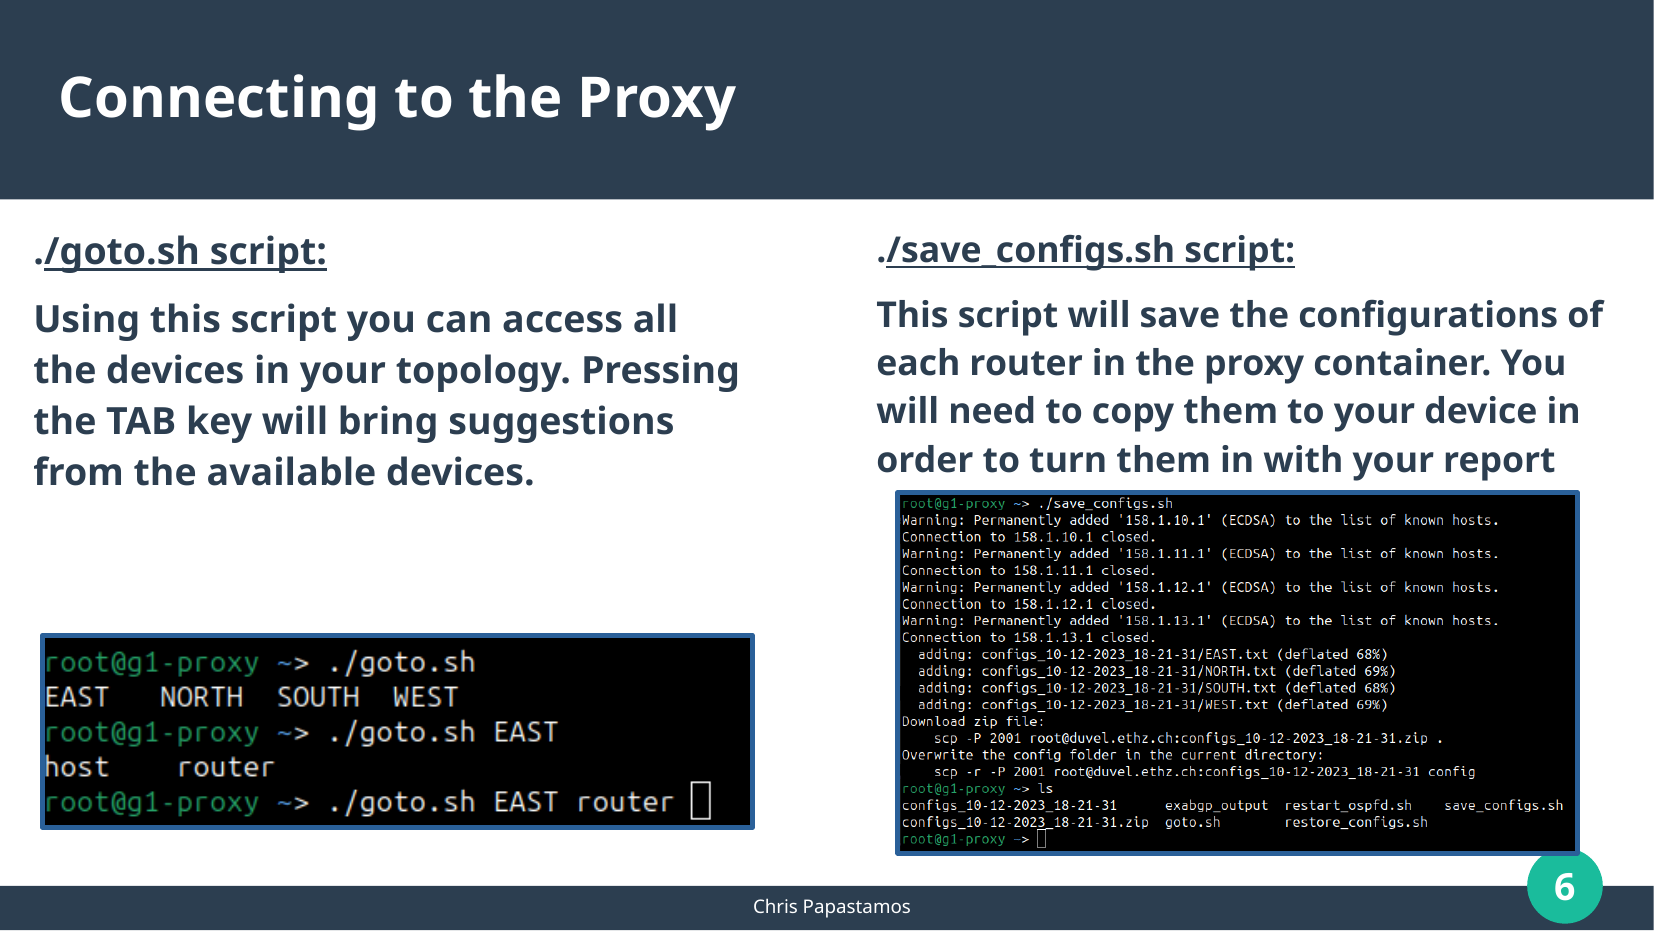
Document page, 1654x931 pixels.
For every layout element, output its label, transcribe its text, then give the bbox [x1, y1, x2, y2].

list ./goto.sh script: Using this script you can access all the devices in your topology. Pressing the TAB key will bring suggestions from the available devices. [0, 225, 751, 638]
picture [44, 637, 751, 826]
text_box Chris Papastamos [638, 888, 1026, 926]
title Connecting to the Proxy [59, 37, 1595, 156]
picture [900, 494, 1576, 851]
list ./save_configs.sh script: This script will save the configurations of each router in the proxy container. You will need to copy them to your device in order to turn them in with your report [809, 225, 1613, 488]
